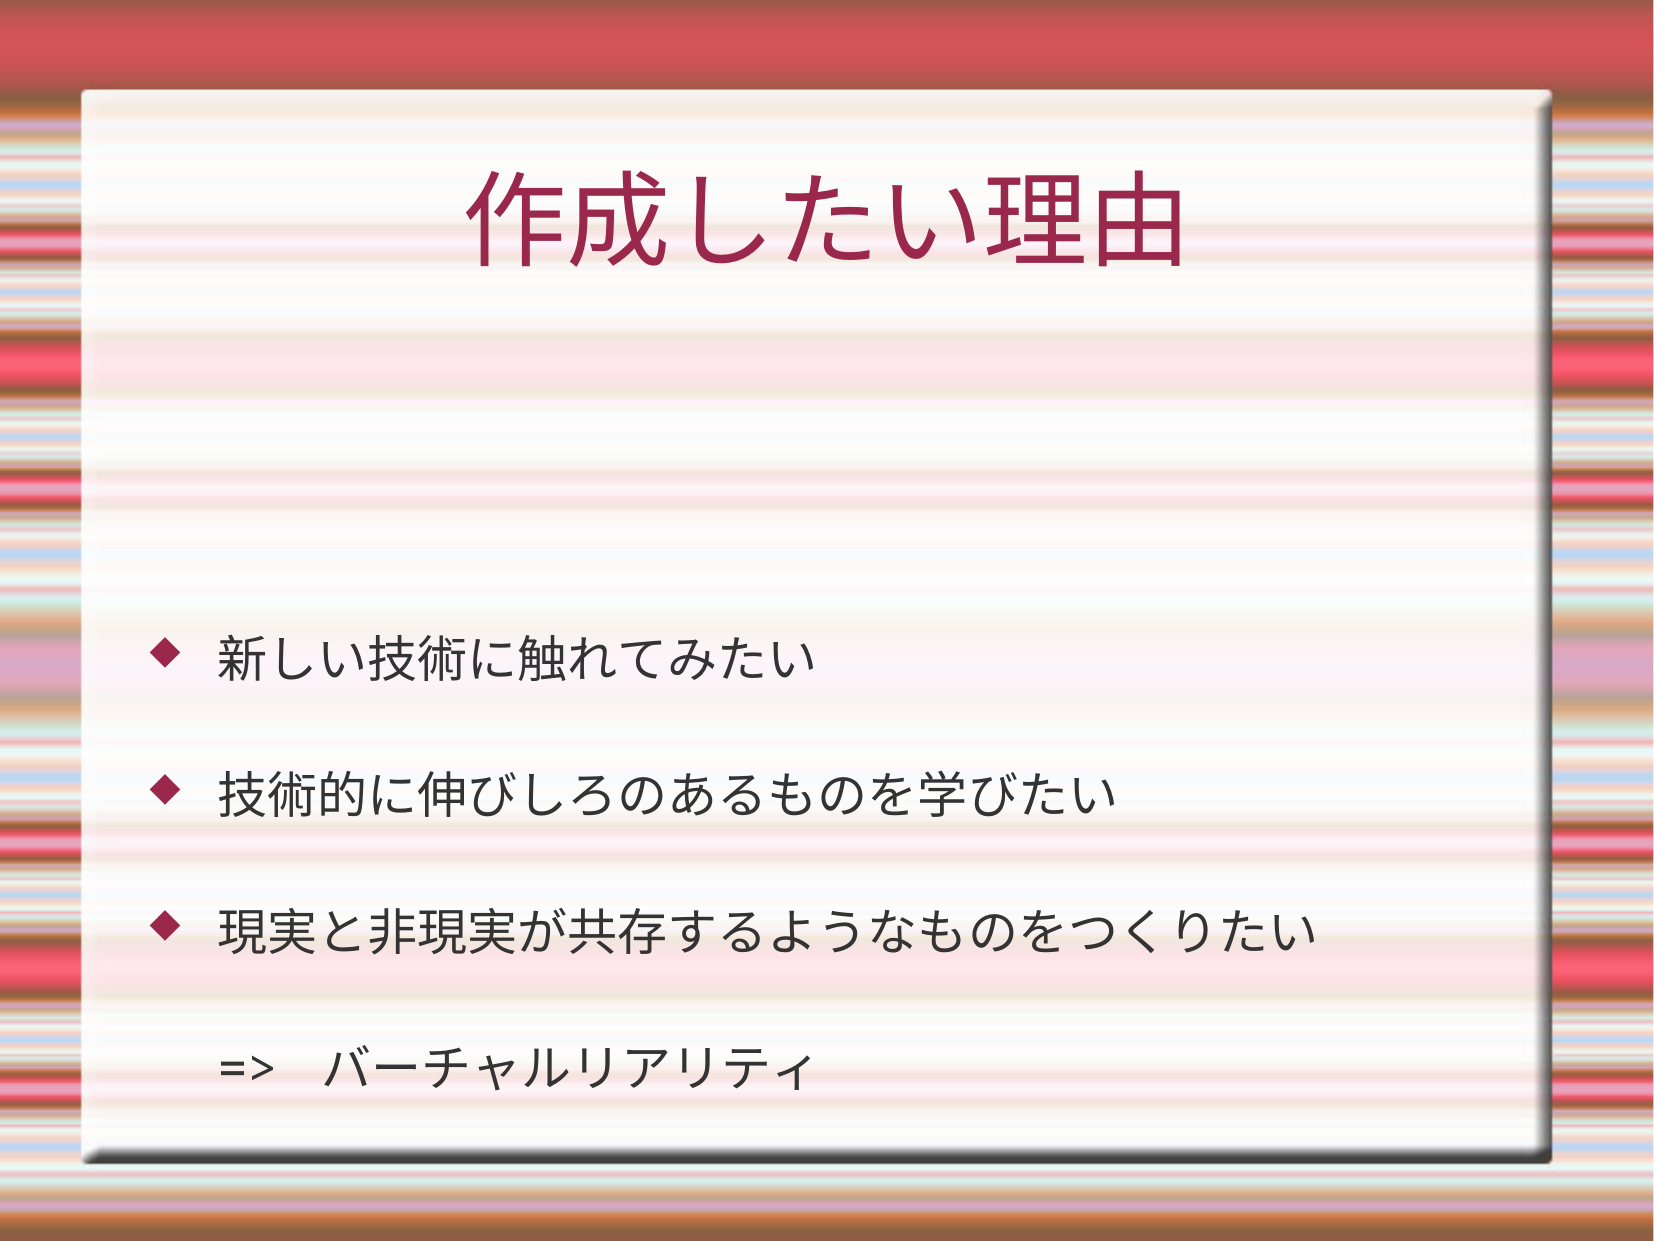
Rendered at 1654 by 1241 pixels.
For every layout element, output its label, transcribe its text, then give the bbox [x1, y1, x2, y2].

title 作成したい理由 [121, 114, 1534, 322]
list 新しい技術に触れてみたい 技術的に伸びしろのあるものを学びたい 現実と非現実が共存するようなものをつくりたい => バーチャルリアリティ [134, 350, 1516, 1070]
picture [0, 0, 1654, 1241]
